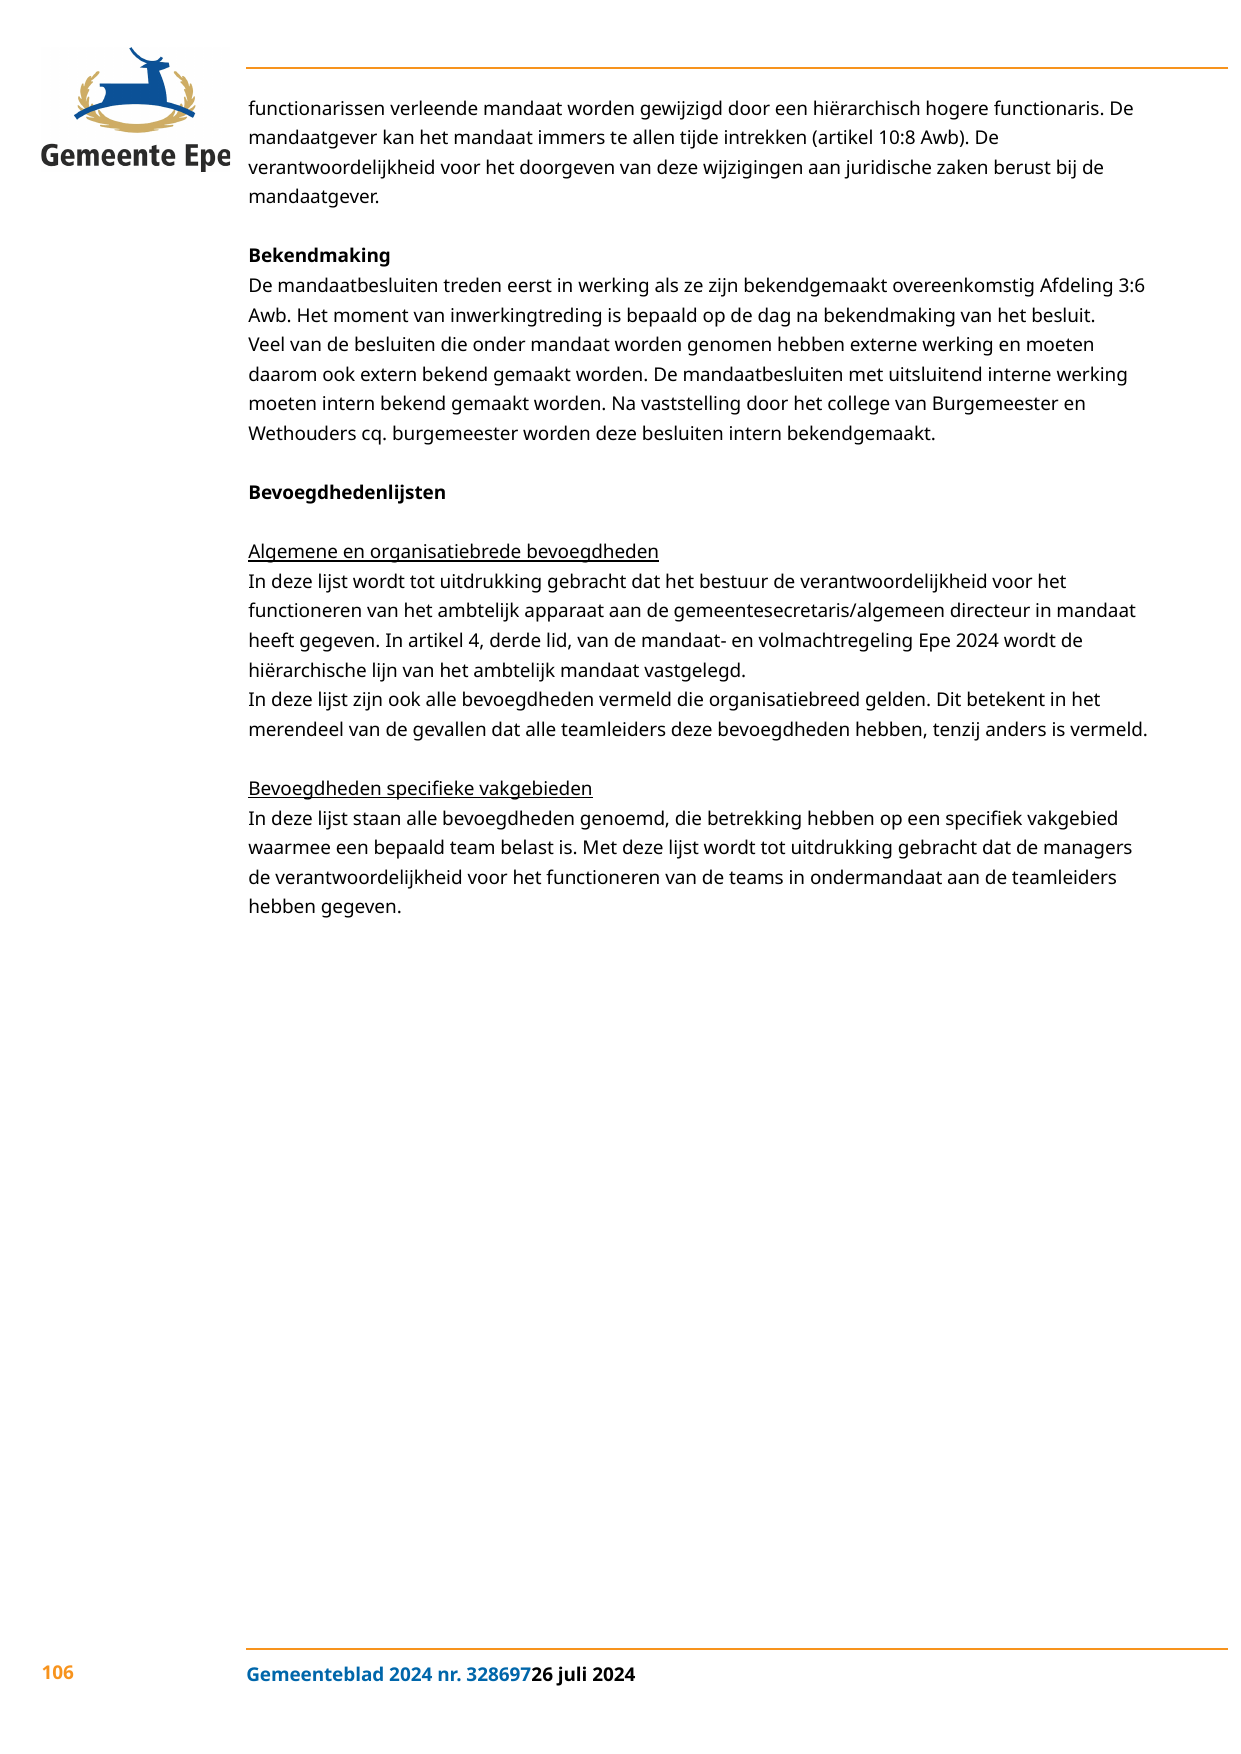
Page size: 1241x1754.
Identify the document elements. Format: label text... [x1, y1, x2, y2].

text Veel van de besluiten die onder mandaat worden genomen hebben externe werking en moeten daarom ook extern bekend gemaakt worden. De mandaatbesluiten met uitsluitend interne werking moeten intern bekend gemaakt worden. Na vaststelling door het college van Burgemeester en Wethouders cq. burgemeester worden deze besluiten intern bekendgemaakt. [248, 331, 1152, 446]
text In deze lijst staan alle bevoegdheden genoemd, die betrekking hebben op een specifiek vakgebied waarmee een bepaald team belast is. Met deze lijst wordt tot uitdrukking gebracht dat de managers de verantwoordelijkheid voor het functioneren van de teams in ondermandaat aan de teamleiders hebben gegeven. [248, 805, 1152, 919]
text functionarissen verleende mandaat worden gewijzigd door een hiërarchisch hogere functionaris. De mandaatgever kan het mandaat immers te allen tijde intrekken (artikel 10:8 Awb). De verantwoordelijkheid voor het doorgeven van deze wijzigingen aan juridische zaken berust bij de mandaatgever. [248, 95, 1152, 209]
text Algemene en organisatiebrede bevoegdheden [248, 538, 1152, 564]
text In deze lijst zijn ook alle bevoegdheden vermeld die organisatiebreed gelden. Dit betekent in het merendeel van de gevallen dat alle teamleiders deze bevoegdheden hebben, tenzij anders is vermeld. [248, 686, 1152, 742]
text Bevoegdhedenlijsten [248, 479, 1152, 505]
text Bevoegdheden specifieke vakgebieden [248, 775, 1152, 801]
text De mandaatbesluiten treden eerst in werking als ze zijn bekendgemaakt overeenkomstig Afdeling 3:6 Awb. Het moment van inwerkingtreding is bepaald op de dag na bekendmaking van het besluit. [248, 272, 1152, 328]
text Bekendmaking [248, 243, 1152, 268]
picture [41, 47, 231, 172]
text In deze lijst wordt tot uitdrukking gebracht dat het bestuur de verantwoordelijkheid voor het functioneren van het ambtelijk apparaat aan de gemeentesecretaris/algemeen directeur in mandaat heeft gegeven. In artikel 4, derde lid, van de mandaat- en volmachtregeling Epe 2024 wordt de hiërarchische lijn van het ambtelijk mandaat vastgelegd. [248, 568, 1152, 683]
